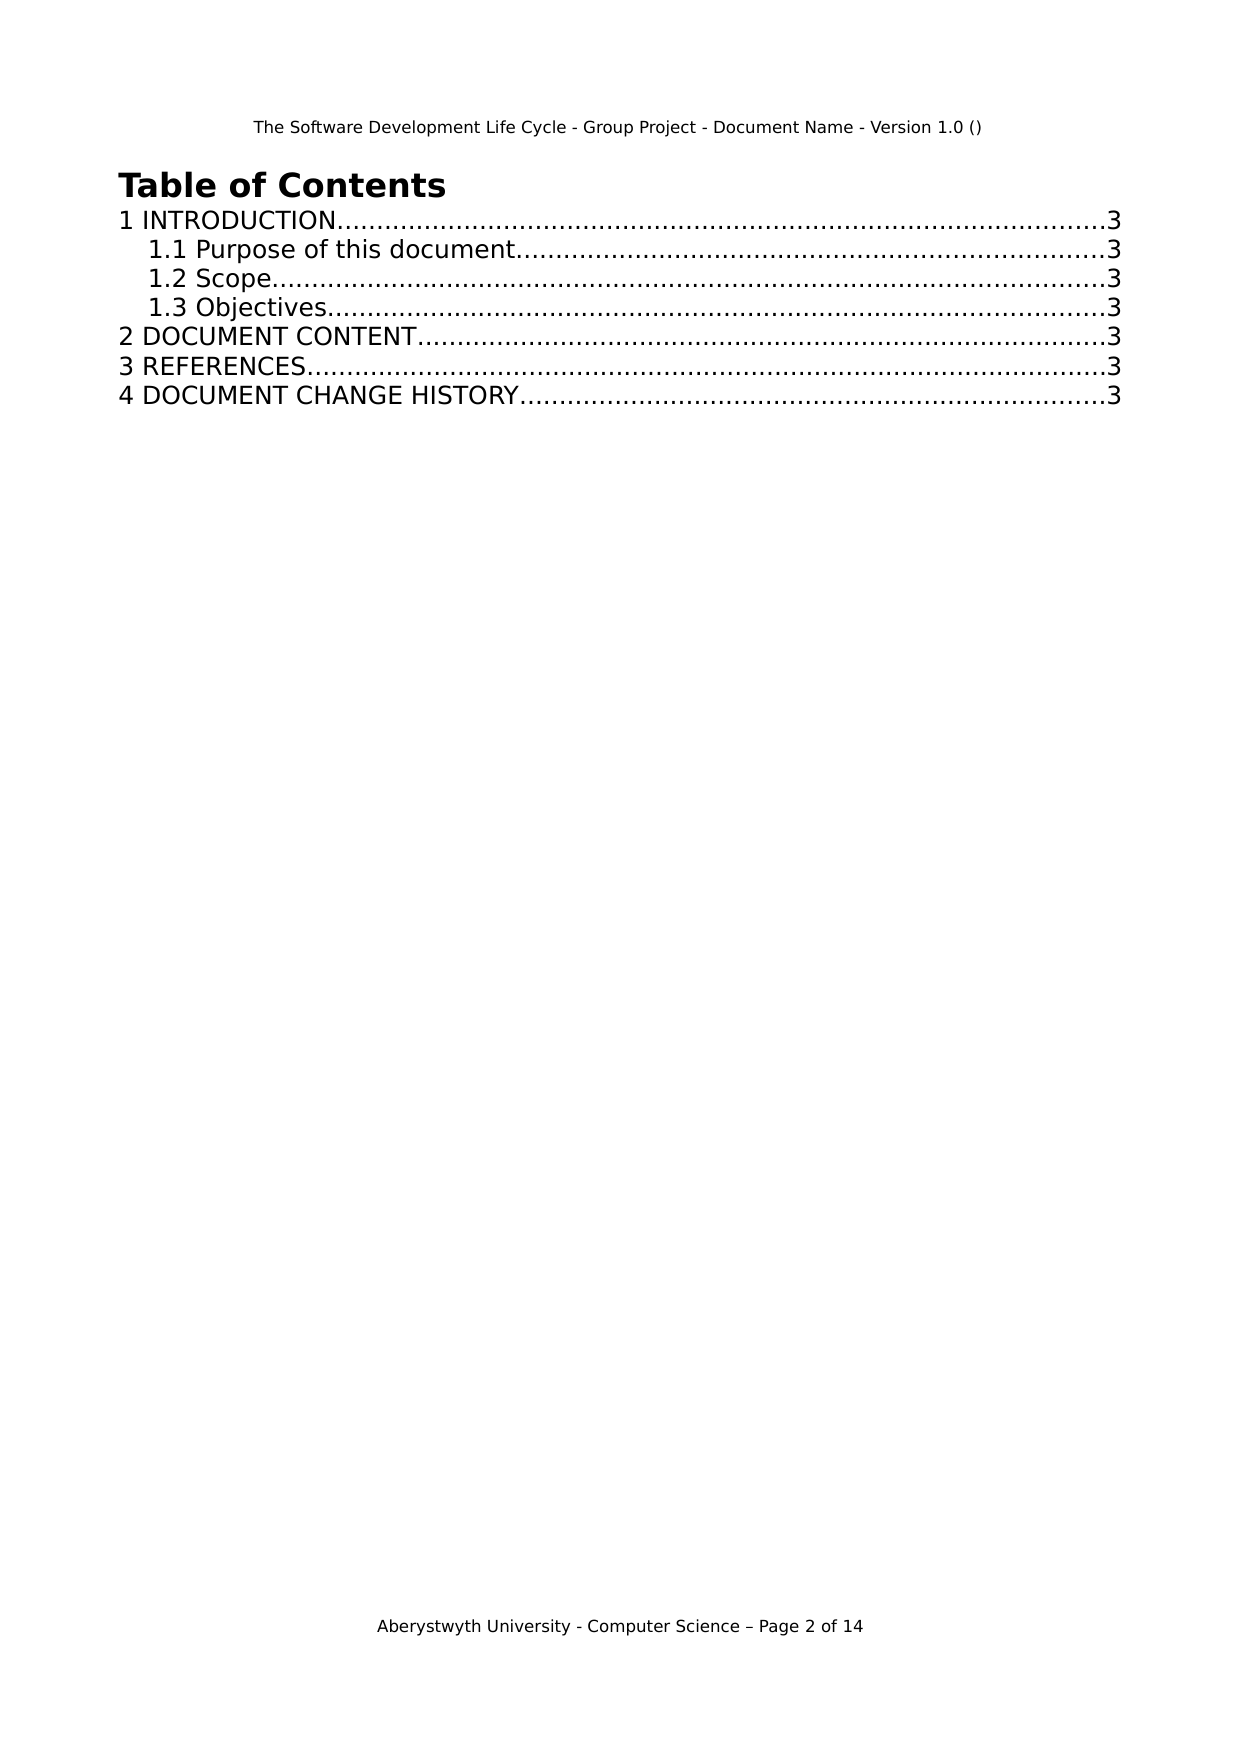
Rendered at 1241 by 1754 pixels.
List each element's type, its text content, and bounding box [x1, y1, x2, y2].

text 4 DOCUMENT CHANGE HISTORY 3 [118, 381, 1122, 410]
text 1.1 Purpose of this document 3 [148, 235, 1122, 264]
text 2 DOCUMENT CONTENT 3 [118, 322, 1122, 352]
text 1 INTRODUCTION 3 [118, 206, 1122, 235]
text 1.3 Objectives 3 [148, 293, 1122, 322]
text 3 REFERENCES 3 [118, 352, 1122, 381]
subtitle Table of Contents [118, 167, 1122, 206]
text 1.2 Scope 3 [148, 264, 1122, 293]
